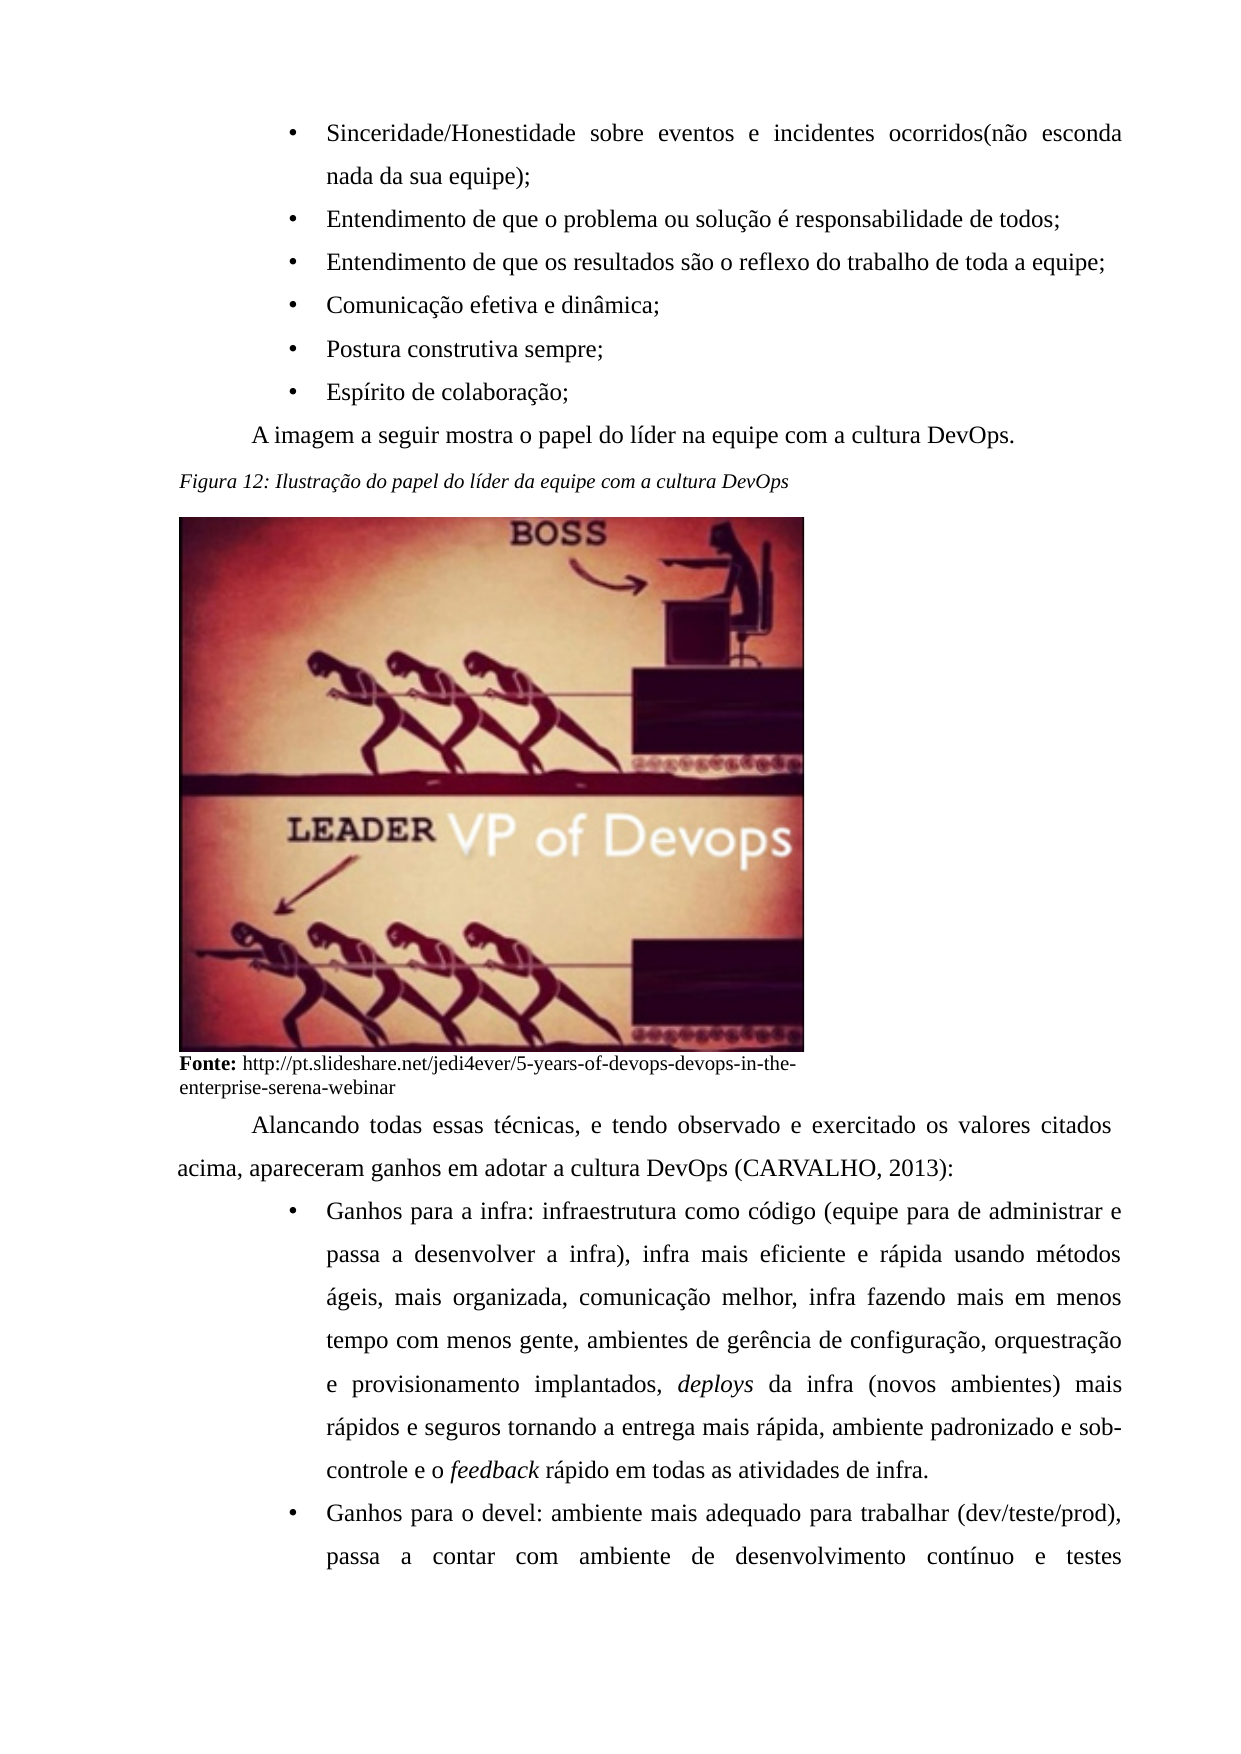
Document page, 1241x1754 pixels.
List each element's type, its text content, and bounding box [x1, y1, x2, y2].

list Comunicação efetiva e dinâmica; [288, 291, 1122, 319]
list Sinceridade/Honestidade sobre eventos e incidentes ocorridos(não esconda nada da sua equipe); [288, 118, 1122, 190]
text A imagem a seguir mostra o papel do líder na equipe com a cultura DevOps. [103, 420, 1122, 449]
list Espírito de colaboração; [288, 377, 1122, 406]
text Fonte: http://pt.slideshare.net/jedi4ever/5-years-of-devops-devops-in-the-enterprise-serena-webinar [179, 1052, 804, 1099]
text Alancando todas essas técnicas, e tendo observado e exercitado os valores citados acima, apareceram ganhos em adotar a cultura DevOps (CARVALHO, 2013): [103, 1110, 1122, 1182]
list Ganhos para o devel: ambiente mais adequado para trabalhar (dev/teste/prod), passa a contar com ambiente de desenvolvimento contínuo e testes [288, 1498, 1122, 1570]
list Postura construtiva sempre; [288, 334, 1122, 362]
picture [179, 517, 805, 1052]
text Figura 12: Ilustração do papel do líder da equipe com a cultura DevOps [179, 469, 804, 493]
list Entendimento de que os resultados são o reflexo do trabalho de toda a equipe; [288, 247, 1122, 276]
list Entendimento de que o problema ou solução é responsabilidade de todos; [288, 204, 1122, 233]
list Ganhos para a infra: infraestrutura como código (equipe para de administrar e passa a desenvolver a infra), infra mais eficiente e rápida usando métodos ágeis, mais organizada, comunicação melhor, infra fazendo mais em menos tempo com menos gente, ambientes de gerência de configuração, orquestração e provisionamento implantados, deploys da infra (novos ambientes) mais rápidos e seguros tornando a entrega mais rápida, ambiente padronizado e sob-controle e o feedback rápido em todas as atividades de infra. [288, 1196, 1122, 1484]
